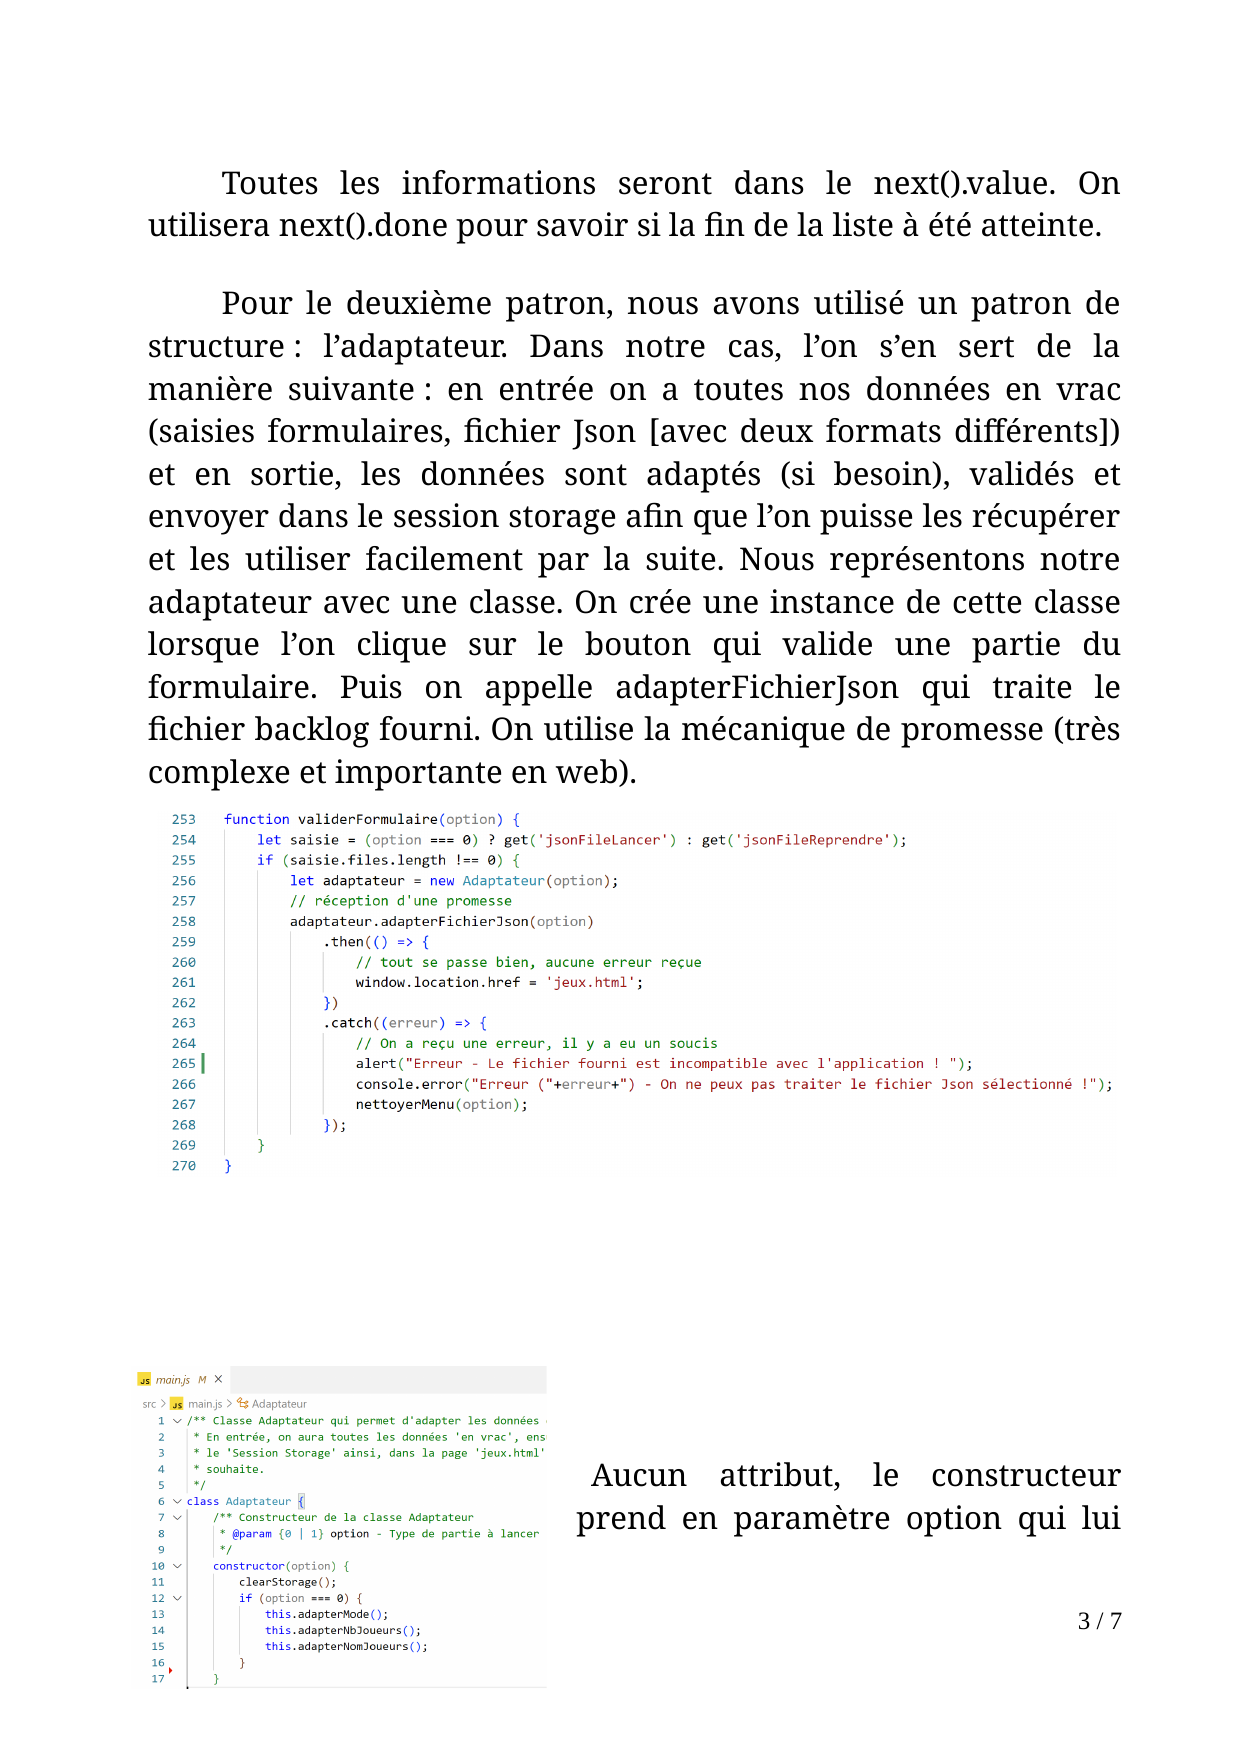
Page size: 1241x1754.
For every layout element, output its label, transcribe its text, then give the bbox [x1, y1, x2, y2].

picture [156, 811, 1118, 1177]
text Pour le deuxième patron, nous avons utilisé un patron de structure : l’adaptateur. Dans notre cas, l’on s’en sert de la manière suivante : en entrée on a toutes nos données en vrac (saisies formulaires, fichier Json [avec deux formats différents]) et en sortie, les données sont adaptés (si besoin), validés et envoyer dans le session storage afin que l’on puisse les récupérer et les utiliser facilement par la suite. Nous représentons notre adaptateur avec une classe. On crée une instance de cette classe lorsque l’on clique sur le bouton qui valide une partie du formulaire. Puis on appelle adapterFichierJson qui traite le fichier backlog fourni. On utilise la mécanique de promesse (très complexe et importante en web). [148, 281, 1122, 793]
picture [131, 1366, 547, 1689]
text Toutes les informations seront dans le next().value. On utilisera next().done pour savoir si la fin de la liste à été atteinte. [148, 118, 1122, 246]
text Aucun attribut, le constructeur prend en paramètre option qui lui [547, 1453, 1122, 1538]
